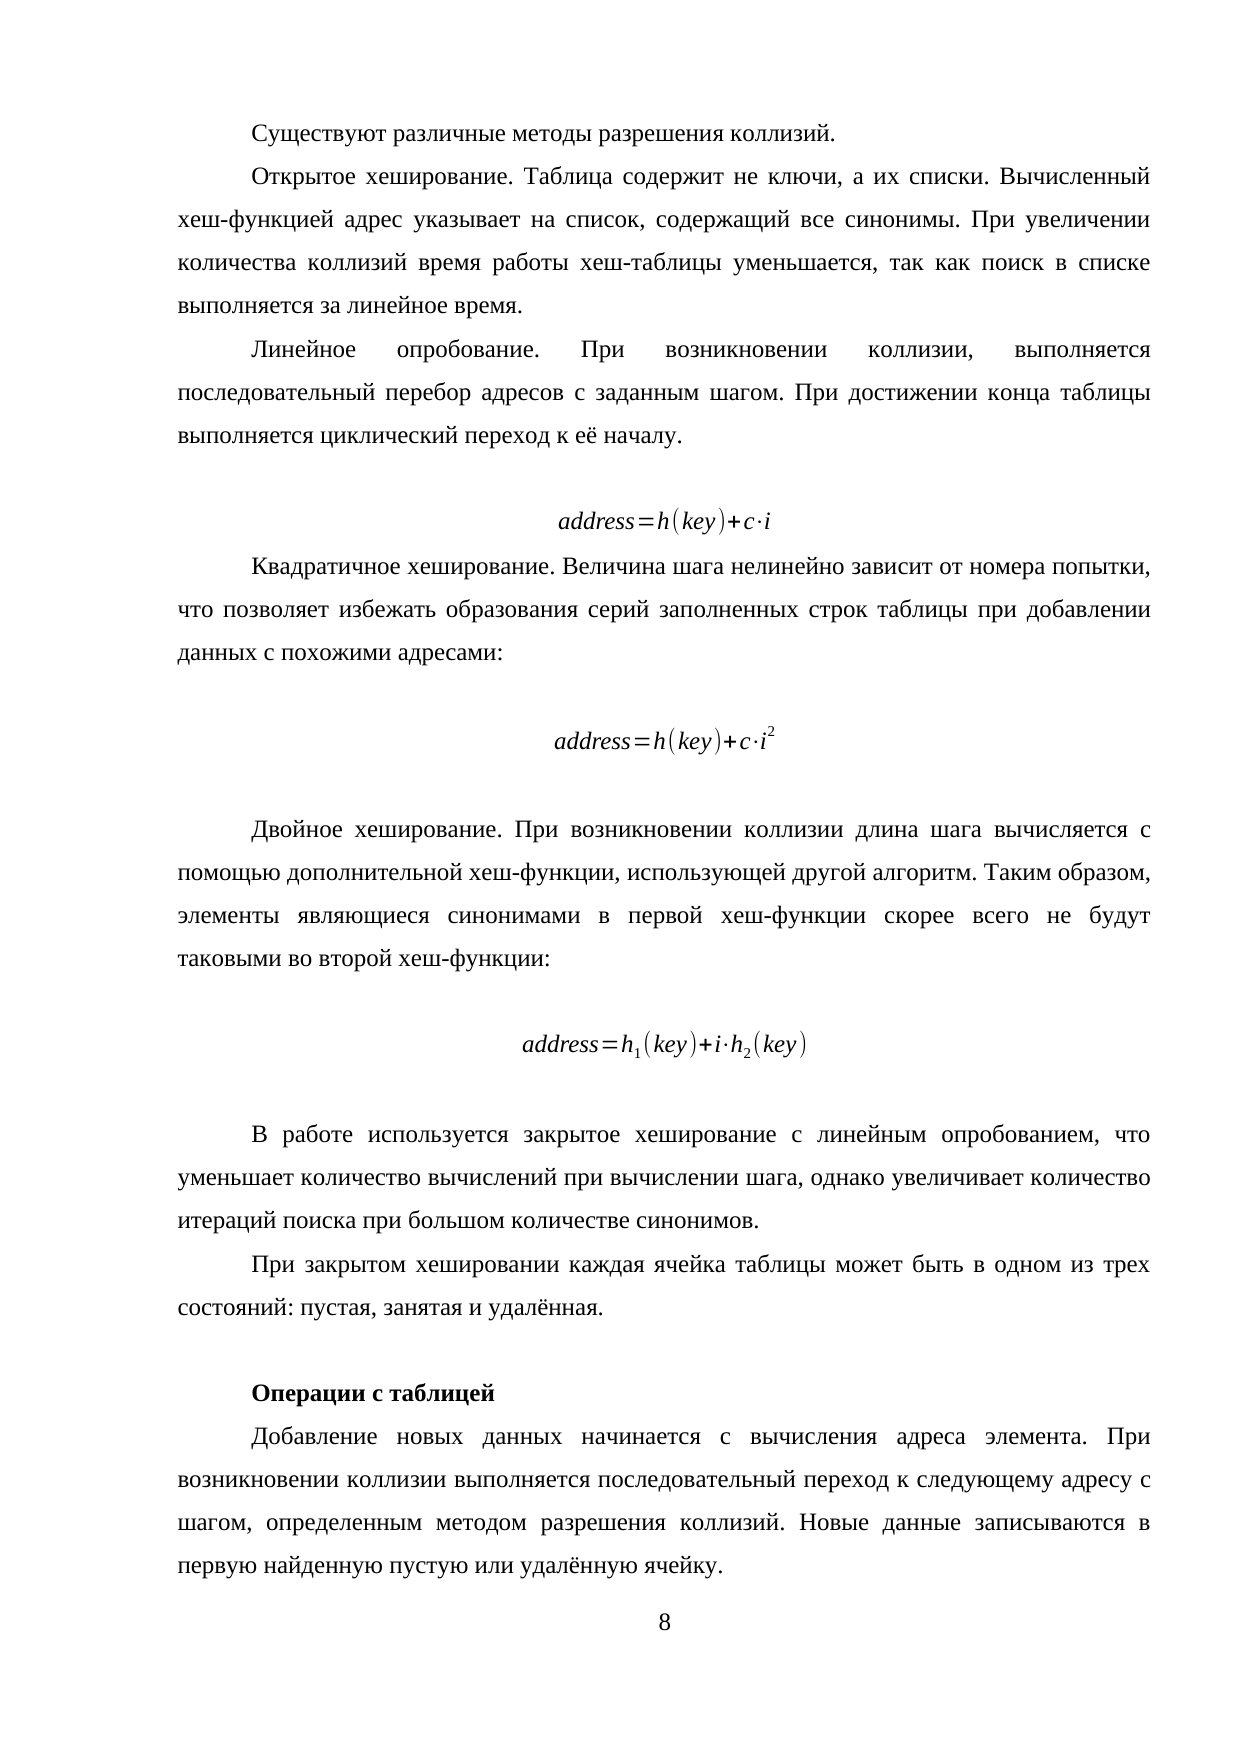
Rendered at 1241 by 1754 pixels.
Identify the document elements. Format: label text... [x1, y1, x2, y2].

text Существуют различные методы разрешения коллизий. [177, 118, 1152, 147]
text Открытое хеширование. Таблица содержит не ключи, а их списки. Вычисленный хеш-функцией адрес указывает на список, содержащий все синонимы. При увеличении количества коллизий время работы хеш-таблицы уменьшается, так как поиск в списке выполняется за линейное время. [177, 161, 1152, 319]
text Операции с таблицей [177, 1378, 1152, 1407]
text Добавление новых данных начинается с вычисления адреса элемента. При возникновении коллизии выполняется последовательный переход к следующему адресу с шагом, определенным методом разрешения коллизий. Новые данные записываются в первую найденную пустую или удалённую ячейку. [177, 1421, 1152, 1579]
text Двойное хеширование. При возникновении коллизии длина шага вычисляется с помощью дополнительной хеш-функции, использующей другой алгоритм. Таким образом, элементы являющиеся синонимами в первой хеш-функции скорее всего не будут таковыми во второй хеш-функции: [177, 814, 1152, 972]
text В работе используется закрытое хеширование с линейным опробованием, что уменьшает количество вычислений при вычислении шага, однако увеличивает количество итераций поиска при большом количестве синонимов. [177, 1119, 1152, 1234]
text При закрытом хешировании каждая ячейка таблицы может быть в одном из трех состояний: пустая, занятая и удалённая. [177, 1249, 1152, 1321]
text Квадратичное хеширование. Величина шага нелинейно зависит от номера попытки, что позволяет избежать образования серий заполненных строк таблицы при добавлении данных с похожими адресами: [177, 551, 1152, 666]
text Линейное опробование. При возникновении коллизии, выполняется последовательный перебор адресов с заданным шагом. При достижении конца таблицы выполняется циклический переход к её началу. [177, 334, 1152, 449]
